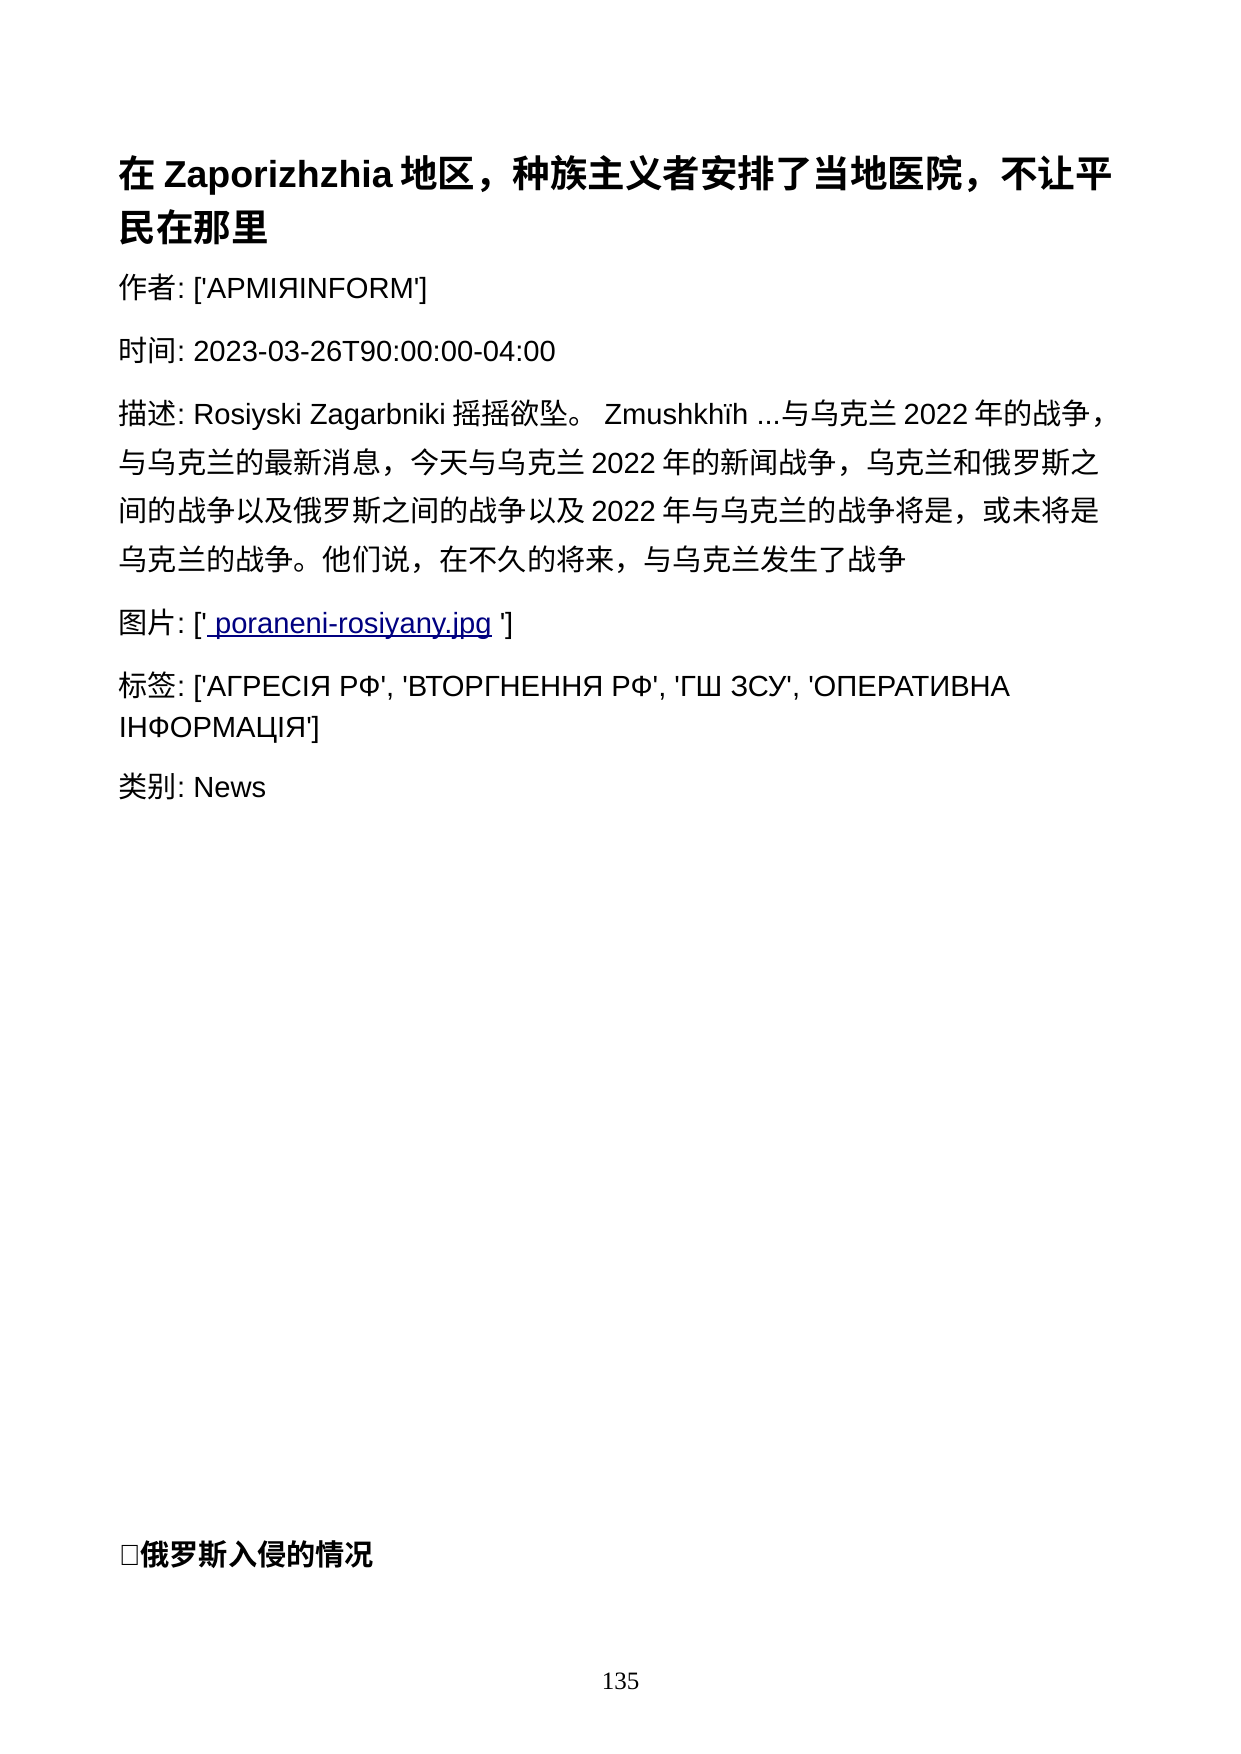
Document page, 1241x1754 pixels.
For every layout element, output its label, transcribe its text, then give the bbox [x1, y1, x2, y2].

text 作者: ['АРМІЯINFORM'] [118, 264, 1122, 307]
text 类别: News [118, 763, 1122, 805]
subtitle 在Zaporizhzhia地区，种族主义者安排了当地医院，不让平民在那里 [118, 143, 1122, 252]
text 🔥俄罗斯入侵的情况 [118, 826, 1122, 1574]
text 图片: [' poraneni-rosiyany.jpg '] [118, 599, 1122, 642]
text 时间: 2023-03-26T90:00:00-04:00 [118, 328, 1122, 370]
text 描述: Rosiyski Zagarbniki摇摇欲坠。 Zmushkhїh ...与乌克兰2022年的战争，与乌克兰的最新消息，今天与乌克兰2022年的新闻战争，乌克兰和俄罗斯之间的战争以及俄罗斯之间的战争以及2022年与乌克兰的战争将是，或未将是乌克兰的战争。他们说，在不久的将来，与乌克兰发生了战争 [118, 391, 1122, 579]
text 标签: ['АГРЕСІЯ РФ', 'ВТОРГНЕННЯ РФ', 'ГШ ЗСУ', 'ОПЕРАТИВНА ІНФОРМАЦІЯ'] [118, 663, 1122, 743]
